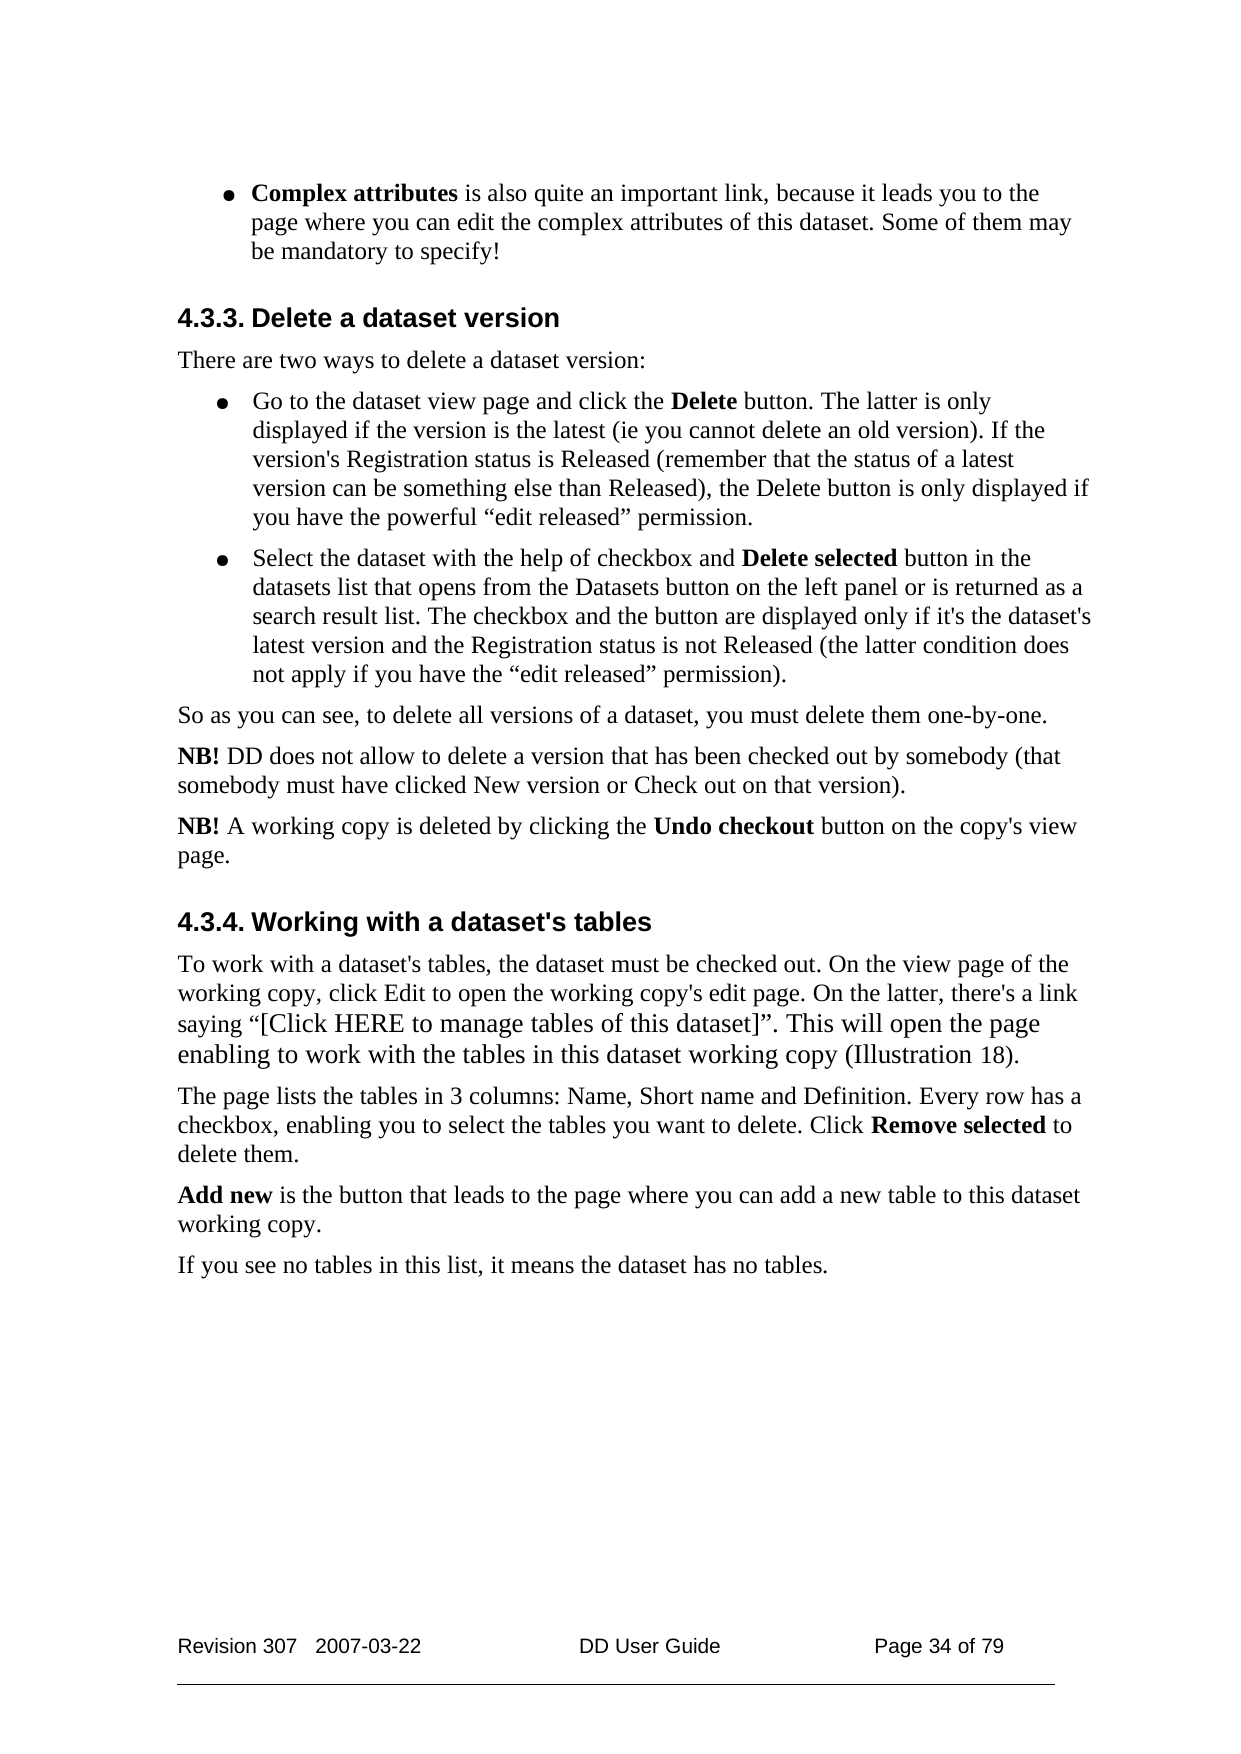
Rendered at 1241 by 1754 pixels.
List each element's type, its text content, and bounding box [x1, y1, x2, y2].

text NB! DD does not allow to delete a version that has been checked out by somebody (that somebody must have clicked New version or Check out on that version). [177, 741, 1092, 799]
text The page lists the tables in 3 columns: Name, Short name and Definition. Every row has a checkbox, enabling you to select the tables you want to delete. Click Remove selected to delete them. [177, 1081, 1092, 1168]
list Go to the dataset view page and click the Delete button. The latter is only displayed if the version is the latest (ie you cannot delete an old version). If the version's Registration status is Released (remember that the status of a latest version can be something else than Released), the Delete button is only displayed if you have the powerful “edit released” permission. [215, 386, 1092, 531]
text Add new is the button that leads to the page where you can add a new table to this dataset working copy. [177, 1180, 1092, 1238]
text To work with a dataset's tables, the dataset must be checked out. On the view page of the working copy, click Edit to open the working copy's edit page. On the latter, there's a link saying “[Click HERE to manage tables of this dataset]”. This will open the page enabling to work with the tables in this dataset working copy (Illustration 18). [177, 949, 1092, 1069]
list Select the dataset with the help of checkbox and Delete selected button in the datasets list that opens from the Datasets button on the left panel or is returned as a search result list. The checkbox and the button are displayed only if it's the dataset's latest version and the Registration status is not Released (the latter condition does not apply if you have the “edit released” permission). [215, 543, 1092, 688]
text There are two ways to delete a dataset version: [177, 345, 1092, 374]
text NB! A working copy is deleted by clicking the Undo checkout button on the copy's view page. [177, 811, 1092, 869]
text So as you can see, to delete all versions of a dataset, you must delete them one-by-one. [177, 700, 1092, 729]
list Complex attributes is also quite an important link, because it leads you to the page where you can edit the complex attributes of this dataset. Some of them may be mandatory to specify! [221, 178, 1092, 265]
subtitle Working with a dataset's tables [177, 906, 1092, 937]
subtitle Delete a dataset version [177, 302, 1092, 333]
text If you see no tables in this list, it means the dataset has no tables. [177, 1250, 1092, 1279]
